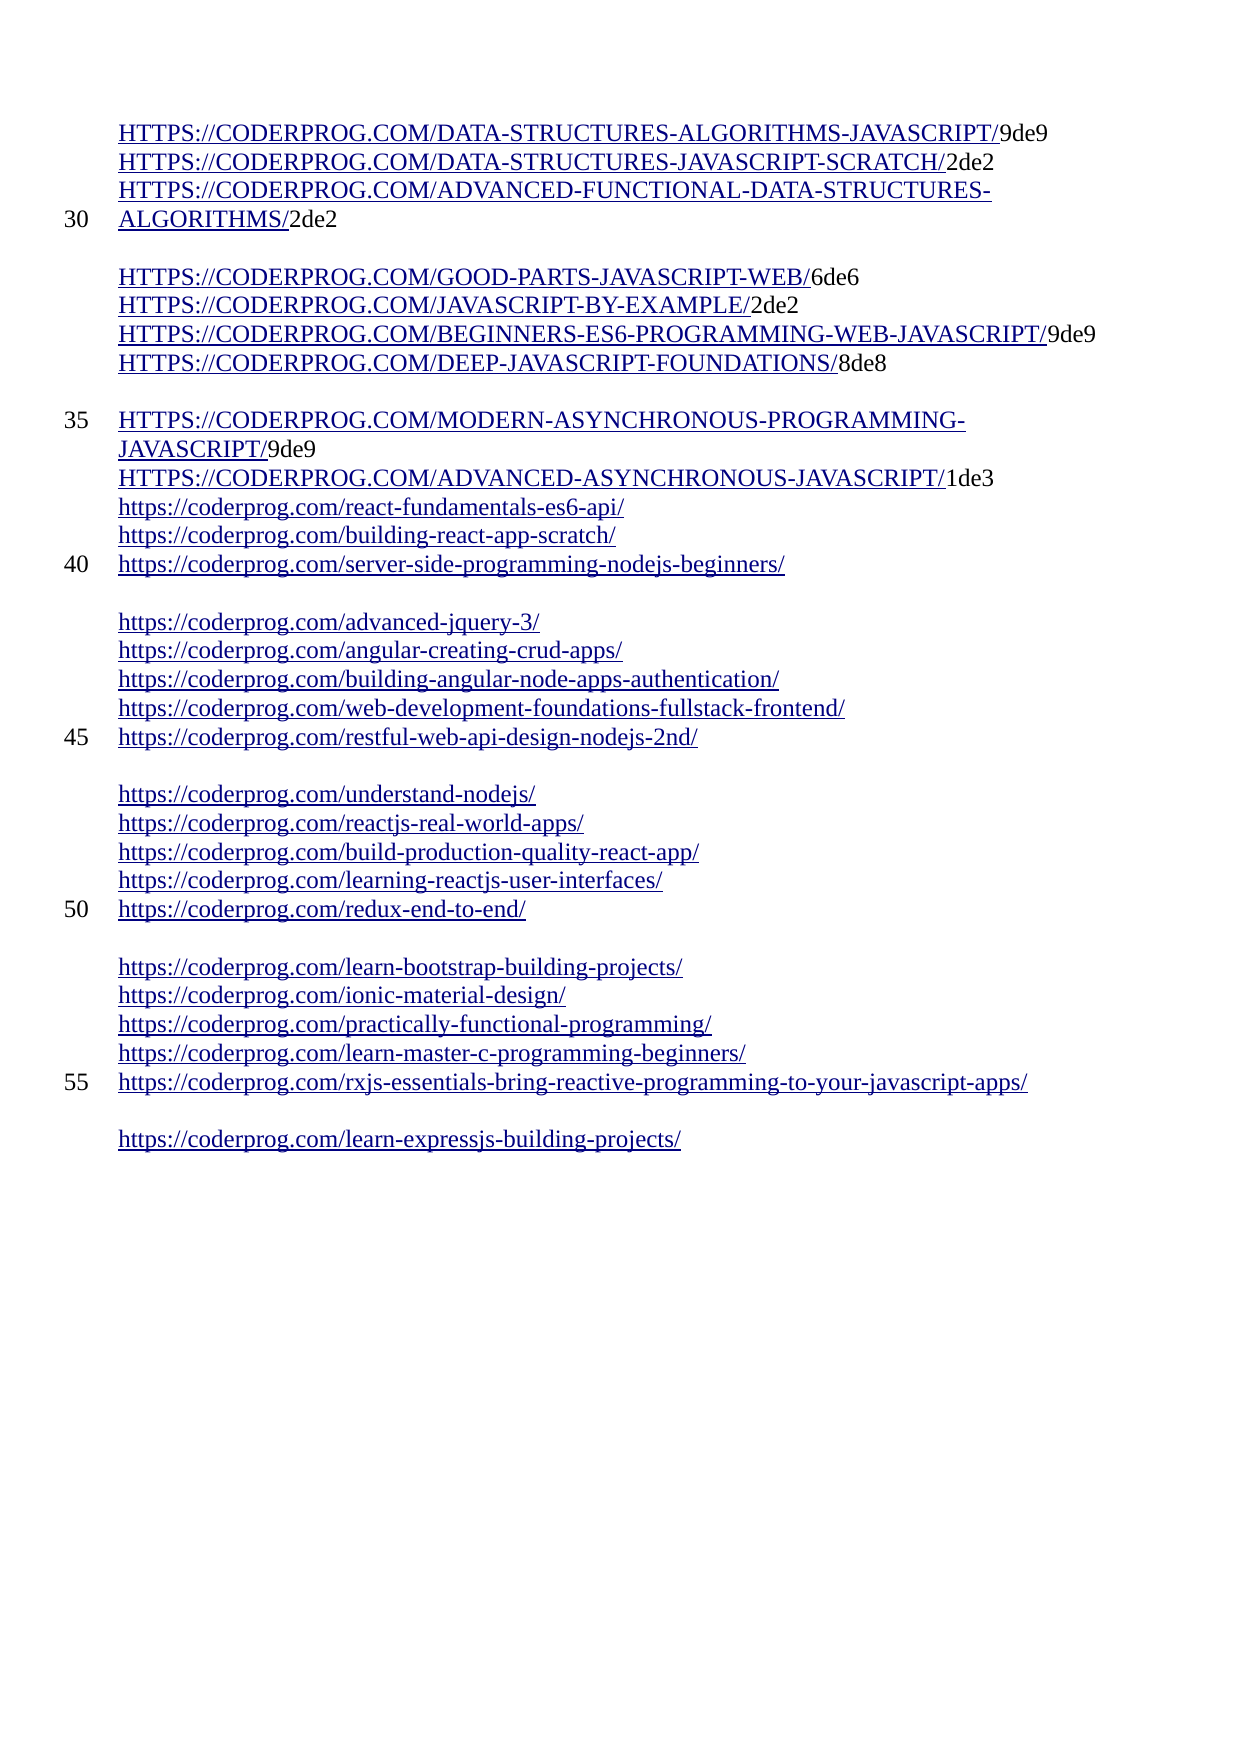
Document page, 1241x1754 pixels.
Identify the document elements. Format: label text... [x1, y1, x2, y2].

text https://coderprog.com/web-development-foundations-fullstack-frontend/ [118, 693, 1122, 722]
text HTTPS://CODERPROG.COM/DATA-STRUCTURES-ALGORITHMS-JAVASCRIPT/9de9 [118, 118, 1122, 147]
text https://coderprog.com/restful-web-api-design-nodejs-2nd/ [118, 722, 1122, 751]
text HTTPS://CODERPROG.COM/DEEP-JAVASCRIPT-FOUNDATIONS/8de8 [118, 348, 1122, 377]
text https://coderprog.com/learn-expressjs-building-projects/ [118, 1124, 1122, 1153]
text https://coderprog.com/rxjs-essentials-bring-reactive-programming-to-your-javascript-apps/ [118, 1067, 1122, 1096]
text https://coderprog.com/server-side-programming-nodejs-beginners/ [118, 549, 1122, 578]
text https://coderprog.com/understand-nodejs/ [118, 779, 1122, 808]
text HTTPS://CODERPROG.COM/BEGINNERS-ES6-PROGRAMMING-WEB-JAVASCRIPT/9de9 [118, 319, 1122, 348]
text HTTPS://CODERPROG.COM/GOOD-PARTS-JAVASCRIPT-WEB/6de6 [118, 262, 1122, 291]
text https://coderprog.com/reactjs-real-world-apps/ [118, 808, 1122, 837]
text HTTPS://CODERPROG.COM/MODERN-ASYNCHRONOUS-PROGRAMMING-JAVASCRIPT/9de9 [118, 406, 1122, 463]
text https://coderprog.com/practically-functional-programming/ [118, 1009, 1122, 1038]
text https://coderprog.com/ionic-material-design/ [118, 981, 1122, 1009]
text HTTPS://CODERPROG.COM/DATA-STRUCTURES-JAVASCRIPT-SCRATCH/2de2 [118, 147, 1122, 176]
text https://coderprog.com/learn-bootstrap-building-projects/ [118, 952, 1122, 981]
text HTTPS://CODERPROG.COM/ADVANCED-ASYNCHRONOUS-JAVASCRIPT/1de3 [118, 463, 1122, 492]
text https://coderprog.com/react-fundamentals-es6-api/ [118, 492, 1122, 521]
text https://coderprog.com/angular-creating-crud-apps/ [118, 636, 1122, 664]
text https://coderprog.com/redux-end-to-end/ [118, 894, 1122, 923]
text https://coderprog.com/learning-reactjs-user-interfaces/ [118, 866, 1122, 894]
text https://coderprog.com/advanced-jquery-3/ [118, 607, 1122, 636]
text https://coderprog.com/building-react-app-scratch/ [118, 521, 1122, 549]
text https://coderprog.com/building-angular-node-apps-authentication/ [118, 664, 1122, 693]
text HTTPS://CODERPROG.COM/ADVANCED-FUNCTIONAL-DATA-STRUCTURES-ALGORITHMS/2de2 [118, 176, 1122, 233]
text HTTPS://CODERPROG.COM/JAVASCRIPT-BY-EXAMPLE/2de2 [118, 291, 1122, 319]
text https://coderprog.com/learn-master-c-programming-beginners/ [118, 1038, 1122, 1067]
text https://coderprog.com/build-production-quality-react-app/ [118, 837, 1122, 866]
